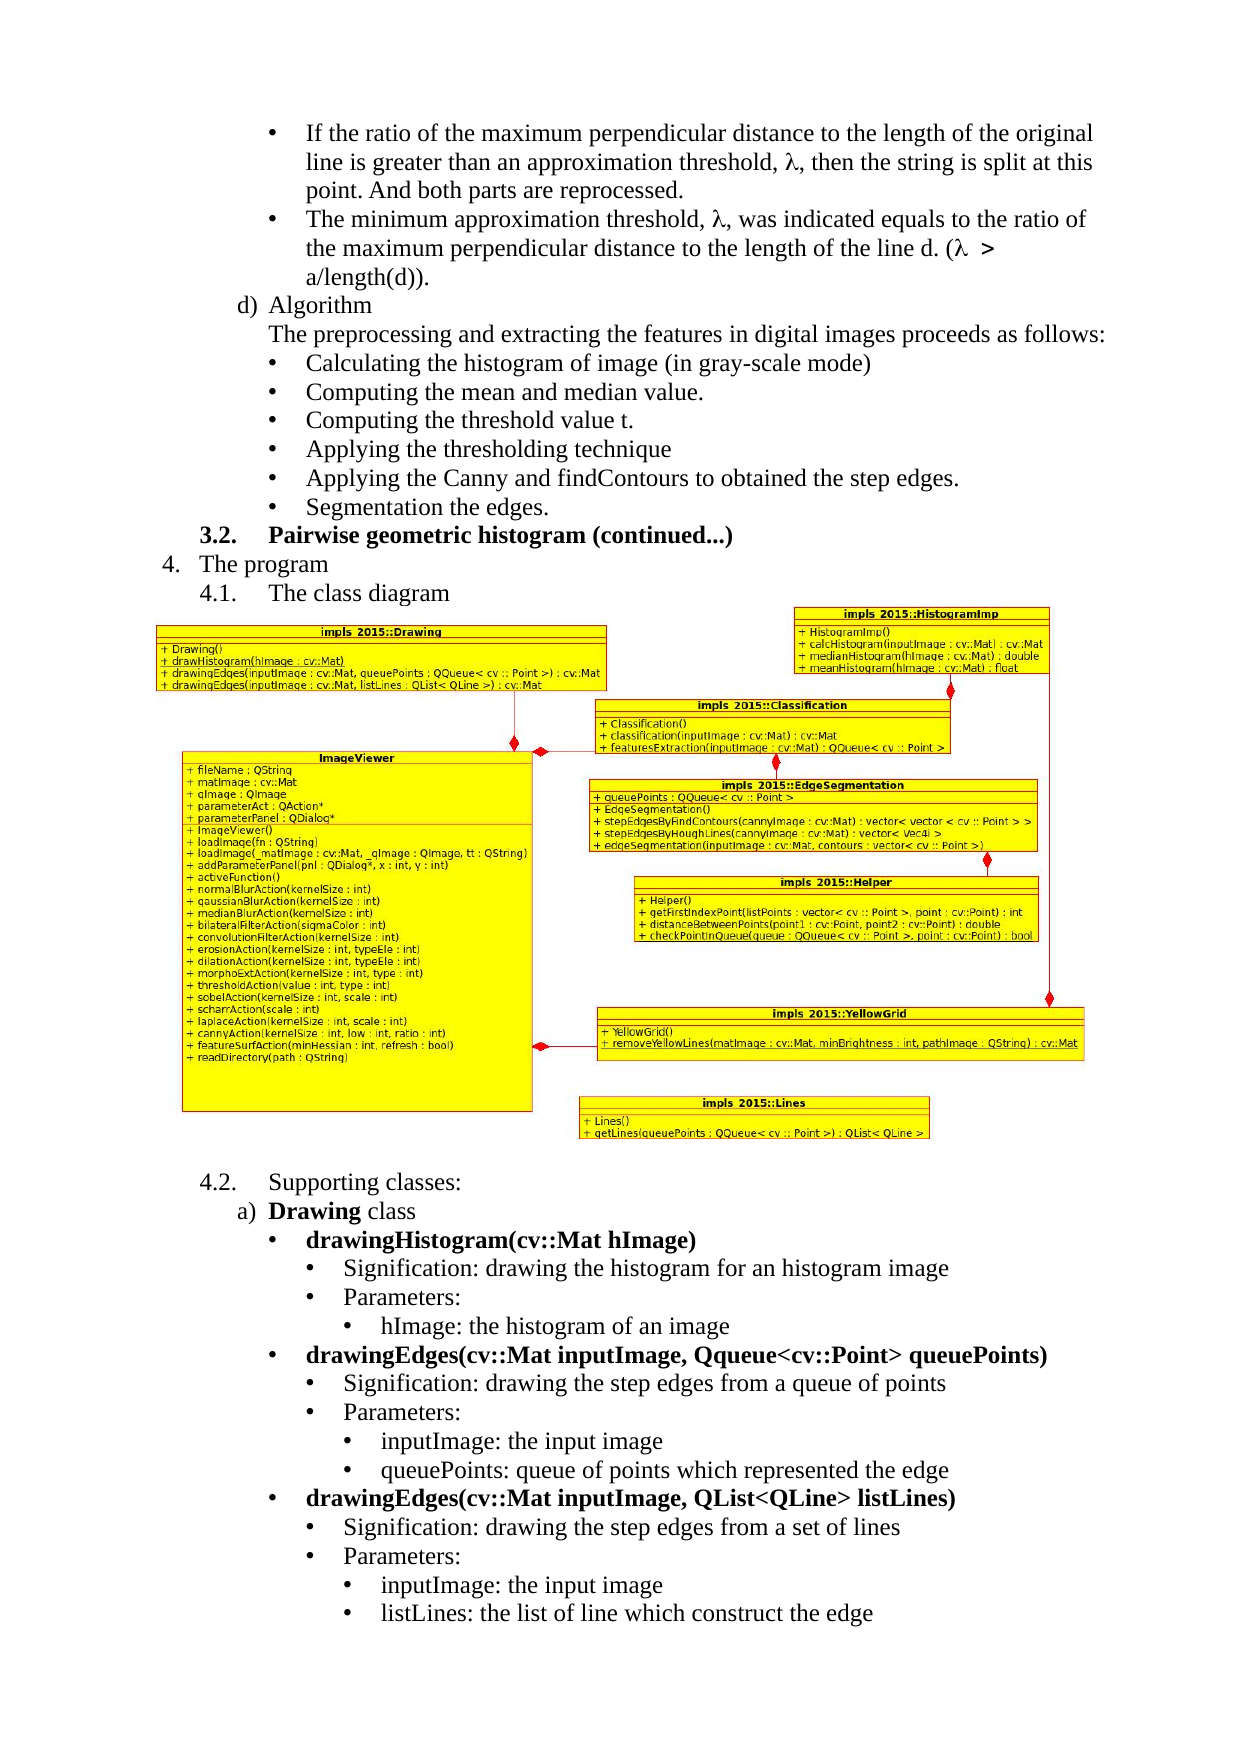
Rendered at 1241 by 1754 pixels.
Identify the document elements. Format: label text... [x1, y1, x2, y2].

list Applying the Canny and findContours to obtained the step edges. [268, 463, 1122, 492]
list drawingHistogram(cv::Mat hImage) [268, 1225, 1122, 1253]
list Applying the thresholding technique [268, 434, 1122, 463]
list Algorithm [231, 291, 1122, 319]
list Computing the mean and median value. [268, 377, 1122, 406]
list The program [156, 549, 1122, 578]
list inputImage: the input image [343, 1426, 1122, 1455]
list Pairwise geometric histogram (continued...) [193, 521, 1122, 549]
list inputImage: the input image [343, 1570, 1122, 1598]
list If the ratio of the maximum perpendicular distance to the length of the original line is greater than an approximation threshold, l, then the string is split at this point. And both parts are reprocessed. [268, 118, 1122, 204]
list hImage: the histogram of an image [343, 1311, 1122, 1340]
list Drawing class [231, 1196, 1122, 1225]
list Signification: drawing the step edges from a set of lines [306, 1512, 1122, 1541]
list Parameters: [306, 1397, 1122, 1426]
list Parameters: [306, 1541, 1122, 1570]
picture [155, 606, 1085, 1139]
list Calculating the histogram of image (in gray-scale mode) [268, 348, 1122, 377]
list drawingEdges(cv::Mat inputImage, Qqueue<cv::Point> queuePoints) [268, 1340, 1122, 1368]
list The class diagram [193, 578, 1122, 607]
list queuePoints: queue of points which represented the edge [343, 1455, 1122, 1483]
list listLines: the list of line which construct the edge [343, 1598, 1122, 1627]
list The minimum approximation threshold, l, was indicated equals to the ratio of the maximum perpendicular distance to the length of the line d. (l > a/length(d)). [268, 204, 1122, 291]
list Segmentation the edges. [268, 492, 1122, 521]
list Supporting classes: [193, 1167, 1122, 1196]
list Parameters: [306, 1282, 1122, 1311]
list drawingEdges(cv::Mat inputImage, QList<QLine> listLines) [268, 1483, 1122, 1512]
list The preprocessing and extracting the features in digital images proceeds as follows: [231, 319, 1122, 348]
list Signification: drawing the histogram for an histogram image [306, 1253, 1122, 1282]
list Signification: drawing the step edges from a queue of points [306, 1368, 1122, 1397]
list Computing the threshold value t. [268, 406, 1122, 434]
